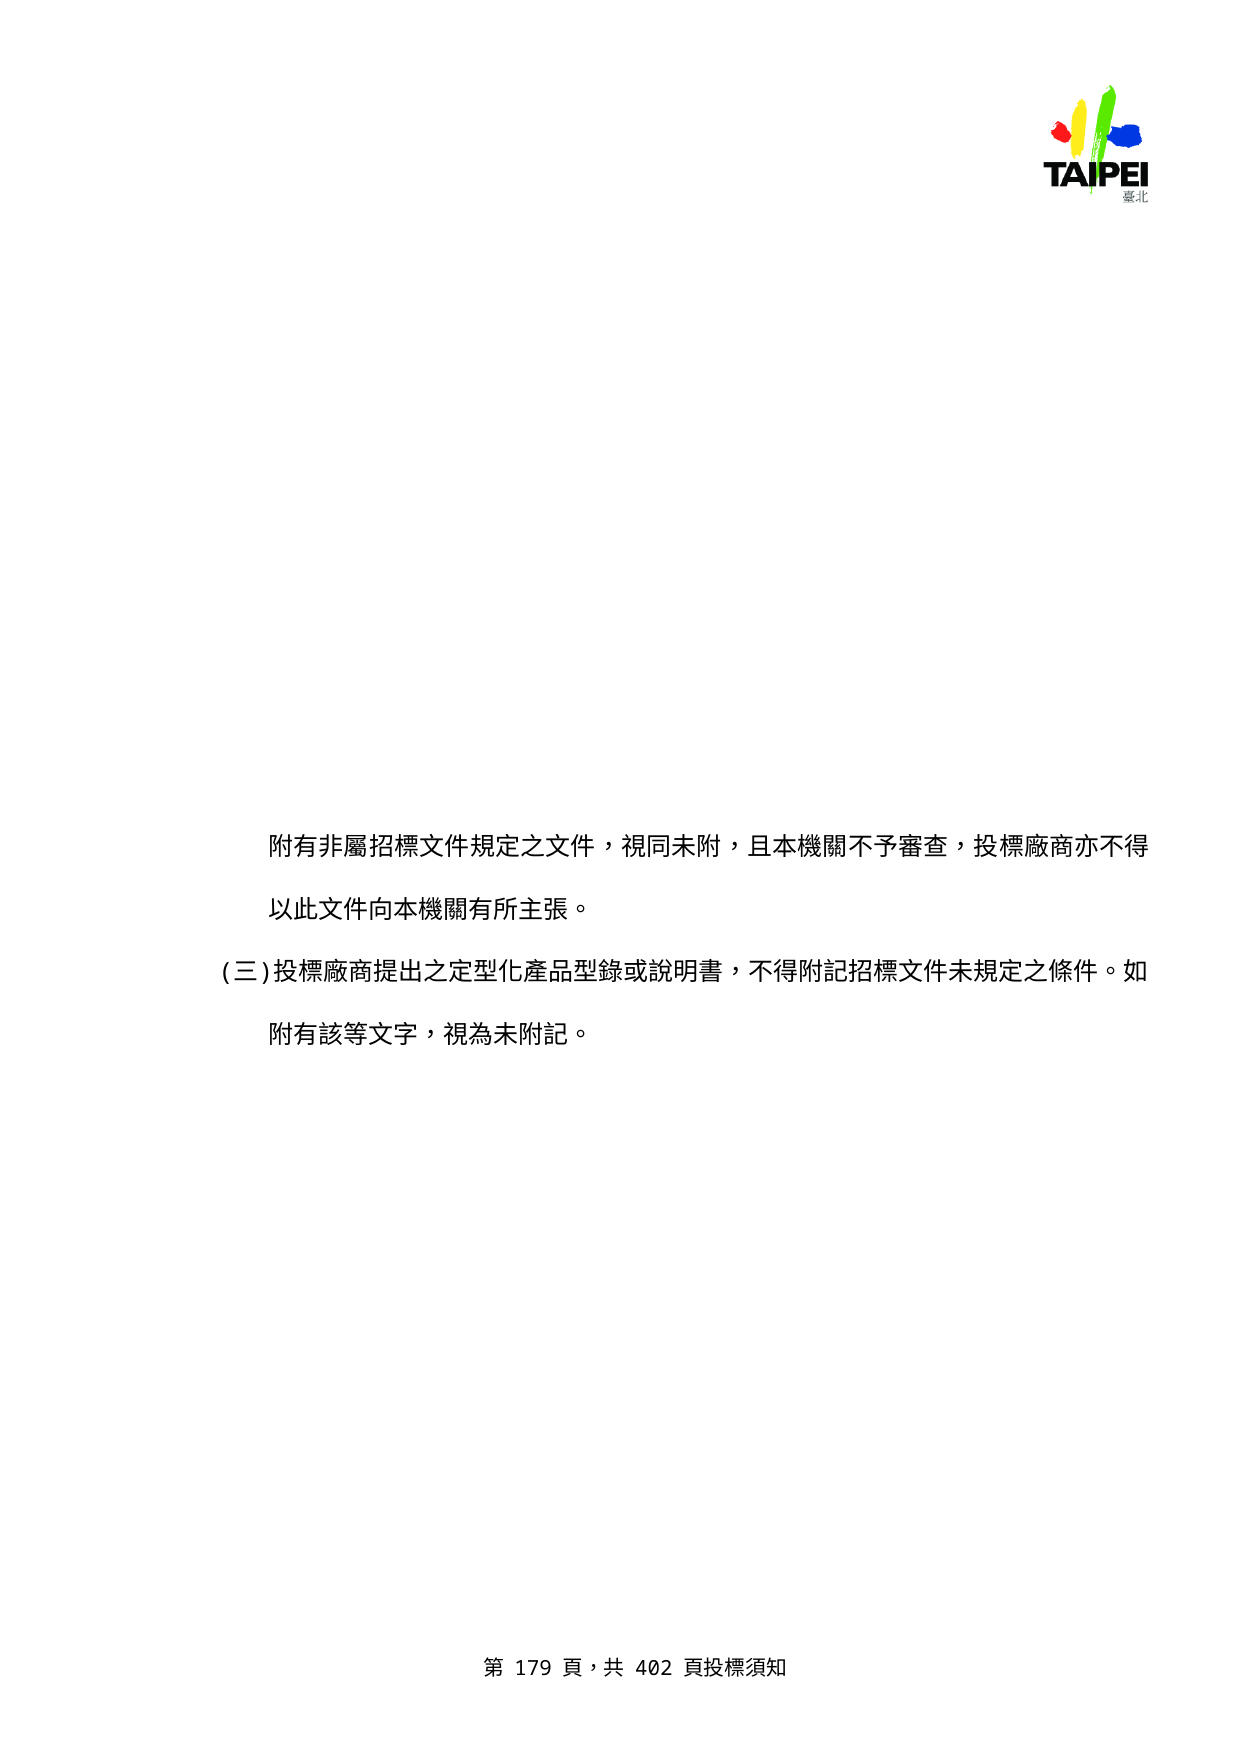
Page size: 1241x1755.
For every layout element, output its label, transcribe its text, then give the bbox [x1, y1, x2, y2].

text 附有非屬招標文件規定之文件，視同未附，且本機關不予審查，投標廠商亦不得以此文件向本機關有所主張。 [218, 803, 1152, 928]
text (三)投標廠商提出之定型化產品型錄或說明書，不得附記招標文件未規定之條件。如附有該等文字，視為未附記。 [218, 928, 1152, 1053]
